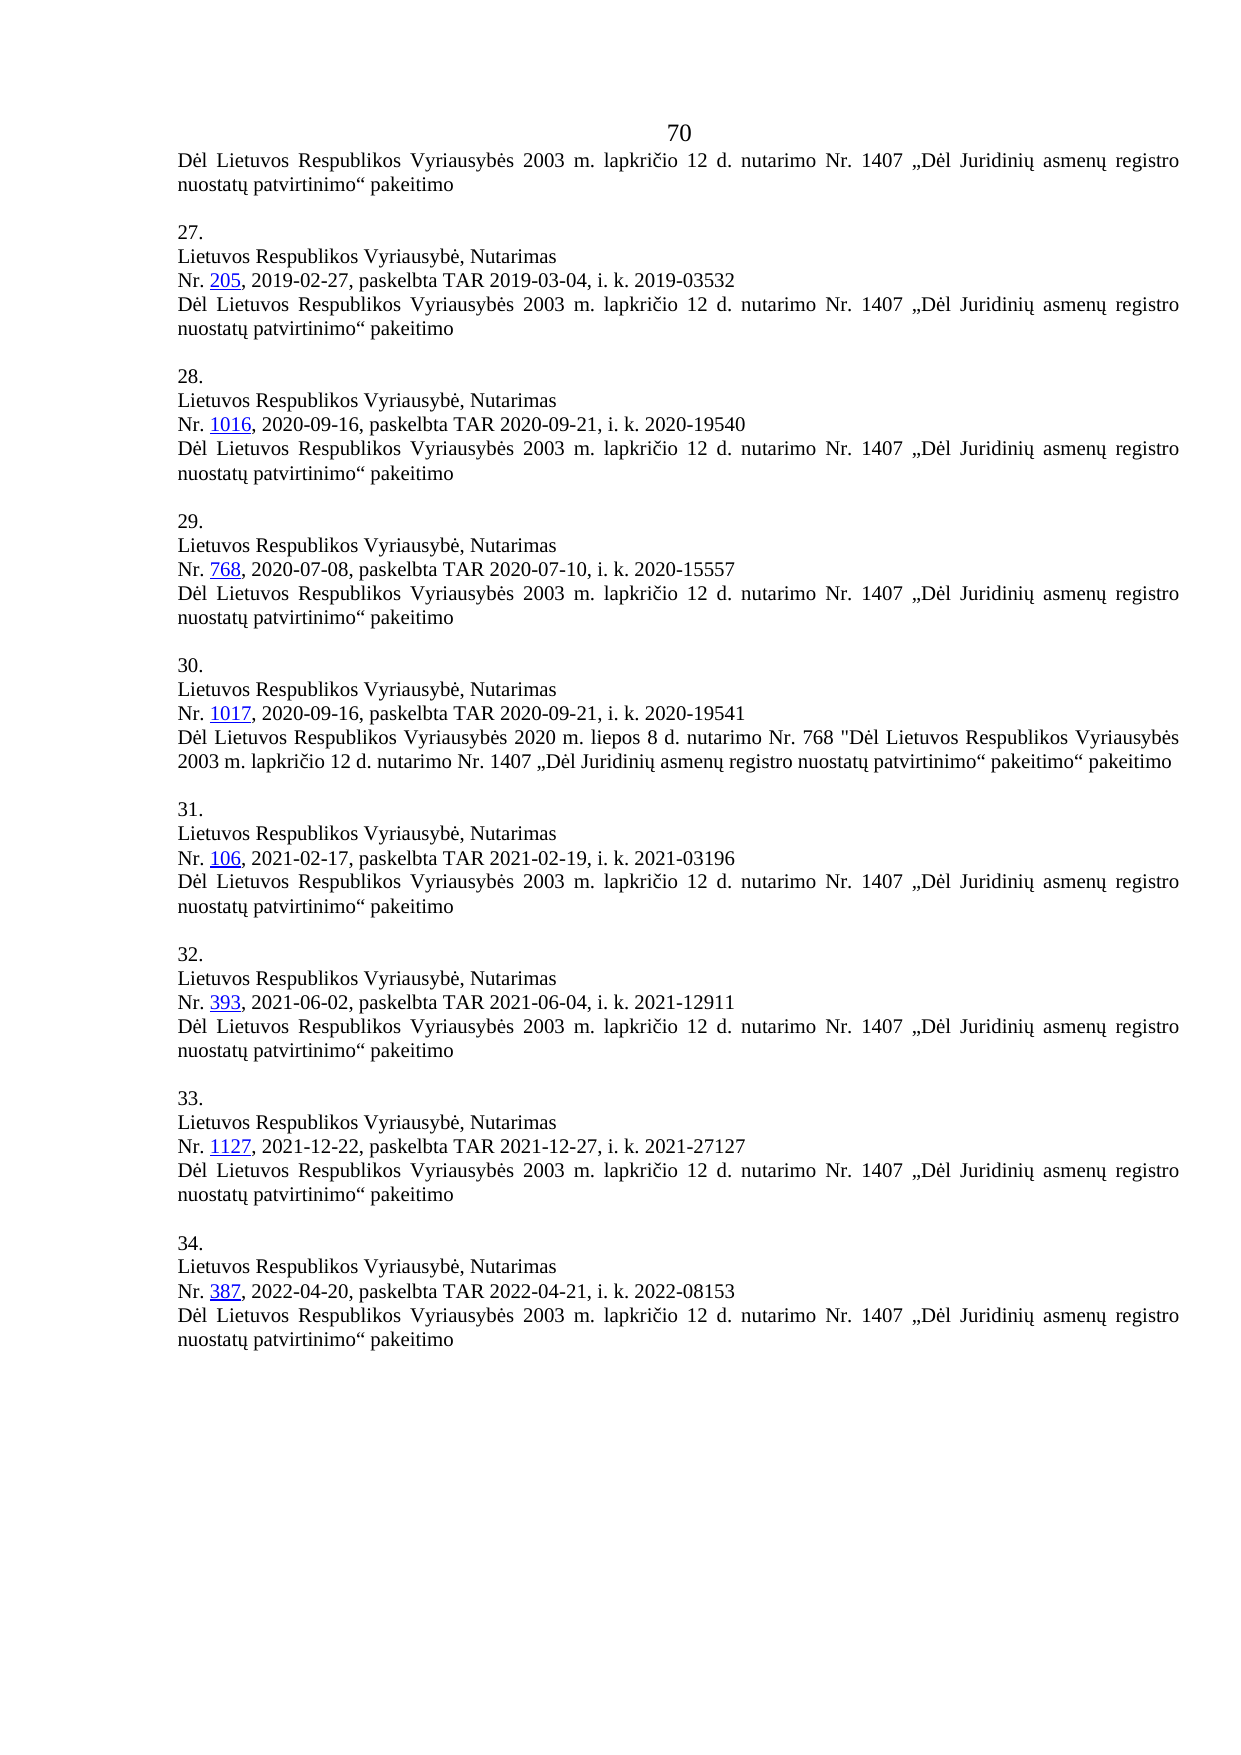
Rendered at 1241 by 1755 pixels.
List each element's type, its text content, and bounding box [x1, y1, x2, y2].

text Nr. 393, 2021-06-02, paskelbta TAR 2021-06-04, i. k. 2021-12911 [177, 990, 1181, 1014]
text Dėl Lietuvos Respublikos Vyriausybės 2020 m. liepos 8 d. nutarimo Nr. 768 "Dėl Lietuvos Respublikos Vyriausybės 2003 m. lapkričio 12 d. nutarimo Nr. 1407 „Dėl Juridinių asmenų registro nuostatų patvirtinimo“ pakeitimo“ pakeitimo [177, 725, 1181, 773]
text 33. [177, 1086, 1181, 1110]
text Nr. 106, 2021-02-17, paskelbta TAR 2021-02-19, i. k. 2021-03196 [177, 845, 1181, 869]
text 34. [177, 1230, 1181, 1254]
text Lietuvos Respublikos Vyriausybė, Nutarimas [177, 821, 1181, 845]
text Dėl Lietuvos Respublikos Vyriausybės 2003 m. lapkričio 12 d. nutarimo Nr. 1407 „Dėl Juridinių asmenų registro nuostatų patvirtinimo“ pakeitimo [177, 581, 1181, 629]
text 30. [177, 653, 1181, 677]
text 29. [177, 508, 1181, 533]
text 27. [177, 220, 1181, 244]
text Nr. 1127, 2021-12-22, paskelbta TAR 2021-12-27, i. k. 2021-27127 [177, 1134, 1181, 1158]
text Lietuvos Respublikos Vyriausybė, Nutarimas [177, 388, 1181, 412]
text Dėl Lietuvos Respublikos Vyriausybės 2003 m. lapkričio 12 d. nutarimo Nr. 1407 „Dėl Juridinių asmenų registro nuostatų patvirtinimo“ pakeitimo [177, 869, 1181, 918]
text Dėl Lietuvos Respublikos Vyriausybės 2003 m. lapkričio 12 d. nutarimo Nr. 1407 „Dėl Juridinių asmenų registro nuostatų patvirtinimo“ pakeitimo [177, 1158, 1181, 1206]
text Nr. 768, 2020-07-08, paskelbta TAR 2020-07-10, i. k. 2020-15557 [177, 557, 1181, 581]
text Lietuvos Respublikos Vyriausybė, Nutarimas [177, 677, 1181, 701]
text Lietuvos Respublikos Vyriausybė, Nutarimas [177, 244, 1181, 268]
text Dėl Lietuvos Respublikos Vyriausybės 2003 m. lapkričio 12 d. nutarimo Nr. 1407 „Dėl Juridinių asmenų registro nuostatų patvirtinimo“ pakeitimo [177, 148, 1181, 196]
text Nr. 205, 2019-02-27, paskelbta TAR 2019-03-04, i. k. 2019-03532 [177, 268, 1181, 292]
text 32. [177, 942, 1181, 966]
text Lietuvos Respublikos Vyriausybė, Nutarimas [177, 1254, 1181, 1278]
text Dėl Lietuvos Respublikos Vyriausybės 2003 m. lapkričio 12 d. nutarimo Nr. 1407 „Dėl Juridinių asmenų registro nuostatų patvirtinimo“ pakeitimo [177, 1014, 1181, 1062]
text Dėl Lietuvos Respublikos Vyriausybės 2003 m. lapkričio 12 d. nutarimo Nr. 1407 „Dėl Juridinių asmenų registro nuostatų patvirtinimo“ pakeitimo [177, 292, 1181, 340]
text 28. [177, 364, 1181, 388]
text Dėl Lietuvos Respublikos Vyriausybės 2003 m. lapkričio 12 d. nutarimo Nr. 1407 „Dėl Juridinių asmenų registro nuostatų patvirtinimo“ pakeitimo [177, 1303, 1181, 1351]
text 31. [177, 797, 1181, 821]
text Nr. 1016, 2020-09-16, paskelbta TAR 2020-09-21, i. k. 2020-19540 [177, 412, 1181, 436]
text Nr. 387, 2022-04-20, paskelbta TAR 2022-04-21, i. k. 2022-08153 [177, 1278, 1181, 1303]
text Nr. 1017, 2020-09-16, paskelbta TAR 2020-09-21, i. k. 2020-19541 [177, 701, 1181, 725]
text Lietuvos Respublikos Vyriausybė, Nutarimas [177, 1110, 1181, 1134]
text Lietuvos Respublikos Vyriausybė, Nutarimas [177, 966, 1181, 990]
text Lietuvos Respublikos Vyriausybė, Nutarimas [177, 533, 1181, 557]
text Dėl Lietuvos Respublikos Vyriausybės 2003 m. lapkričio 12 d. nutarimo Nr. 1407 „Dėl Juridinių asmenų registro nuostatų patvirtinimo“ pakeitimo [177, 436, 1181, 484]
